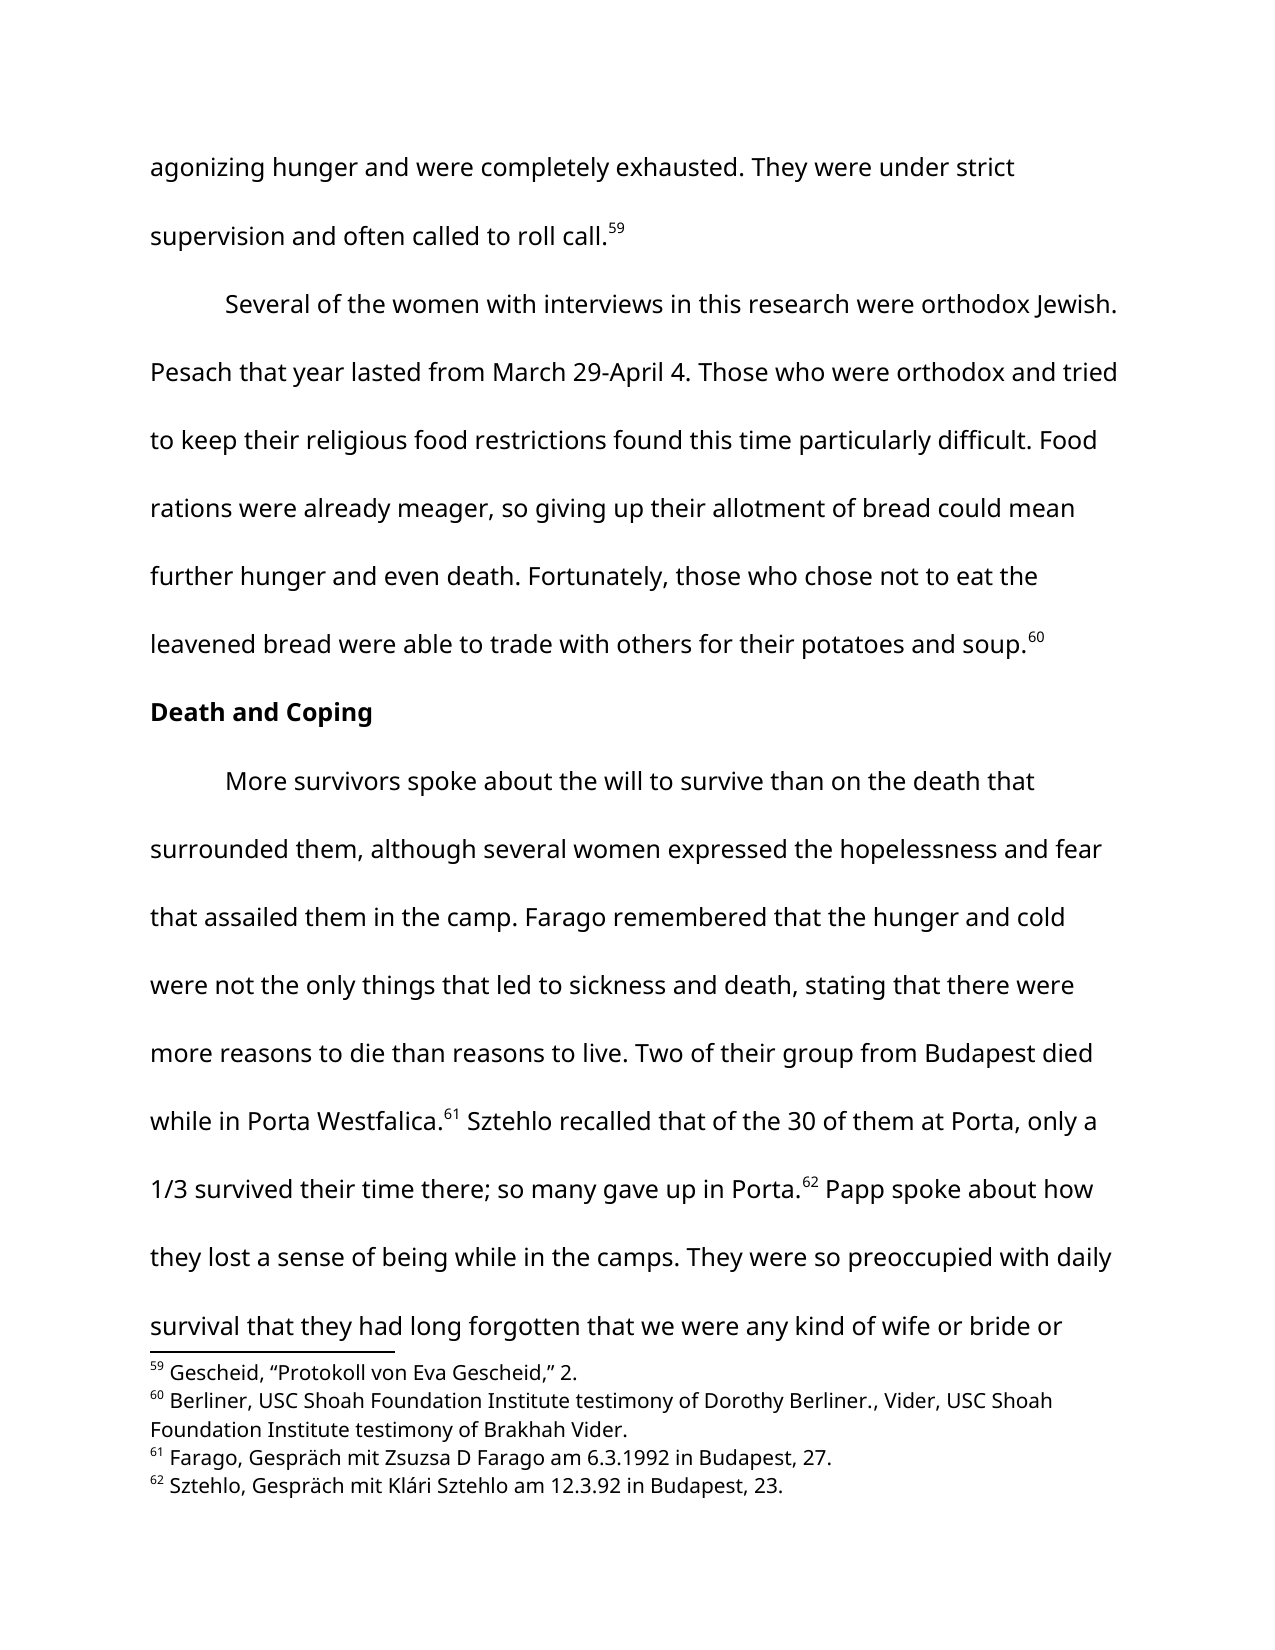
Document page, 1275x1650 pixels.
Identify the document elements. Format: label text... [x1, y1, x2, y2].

text Farago, Gespräch mit Zsuzsa D Farago am 6.3.1992 in Budapest, 27. [150, 1443, 1125, 1472]
text Sztehlo, Gespräch mit Klári Sztehlo am 12.3.92 in Budapest, 23. [150, 1472, 1125, 1500]
text agonizing hunger and were completely exhausted. They were under strict supervision and often called to roll call. [150, 150, 1125, 252]
text Gescheid, “Protokoll von Eva Gescheid,” 2. [150, 1358, 1125, 1386]
text More survivors spoke about the will to survive than on the death that surrounded them, although several women expressed the hopelessness and fear that assailed them in the camp. Farago remembered that the hunger and cold were not the only things that led to sickness and death, stating that there were more reasons to die than reasons to live. Two of their group from Budapest died while in Porta Westfalica. Sztehlo recalled that of the 30 of them at Porta, only a 1/3 survived their time there; so many gave up in Porta. Papp spoke about how they lost a sense of being while in the camps. They were so preoccupied with daily survival that they had long forgotten that we were any kind of wife or bride or [150, 763, 1125, 1342]
text Several of the women with interviews in this research were orthodox Jewish. Pesach that year lasted from March 29-April 4. Those who were orthodox and tried to keep their religious food restrictions found this time particularly difficult. Food rations were already meager, so giving up their allotment of bread could mean further hunger and even death. Fortunately, those who chose not to eat the leavened bread were able to trade with others for their potatoes and soup. [150, 286, 1125, 661]
text Berliner, USC Shoah Foundation Institute testimony of Dorothy Berliner., Vider, USC Shoah Foundation Institute testimony of Brakhah Vider. [150, 1386, 1125, 1443]
text Death and Coping [150, 695, 1125, 729]
